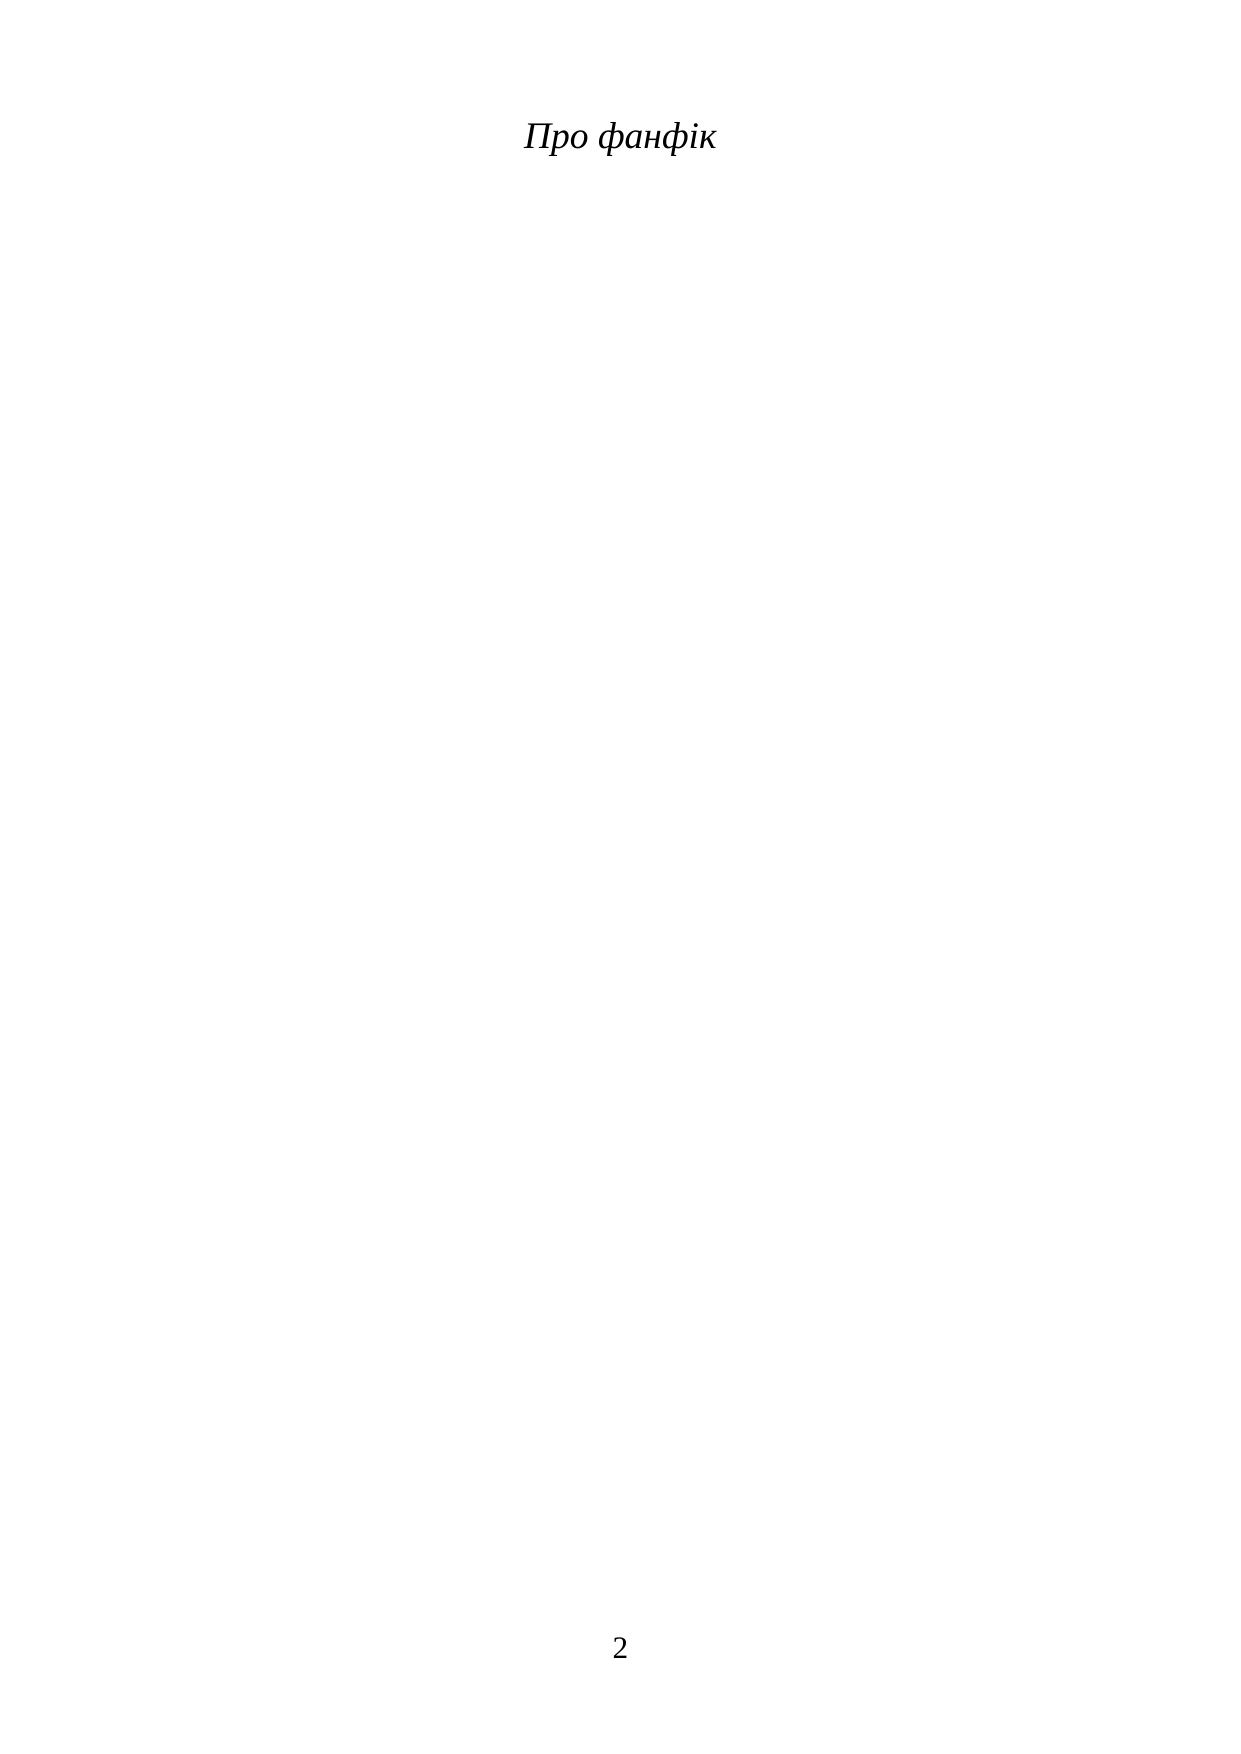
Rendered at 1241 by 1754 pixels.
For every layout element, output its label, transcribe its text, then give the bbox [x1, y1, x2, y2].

subtitle Про фанфік [88, 113, 1152, 157]
